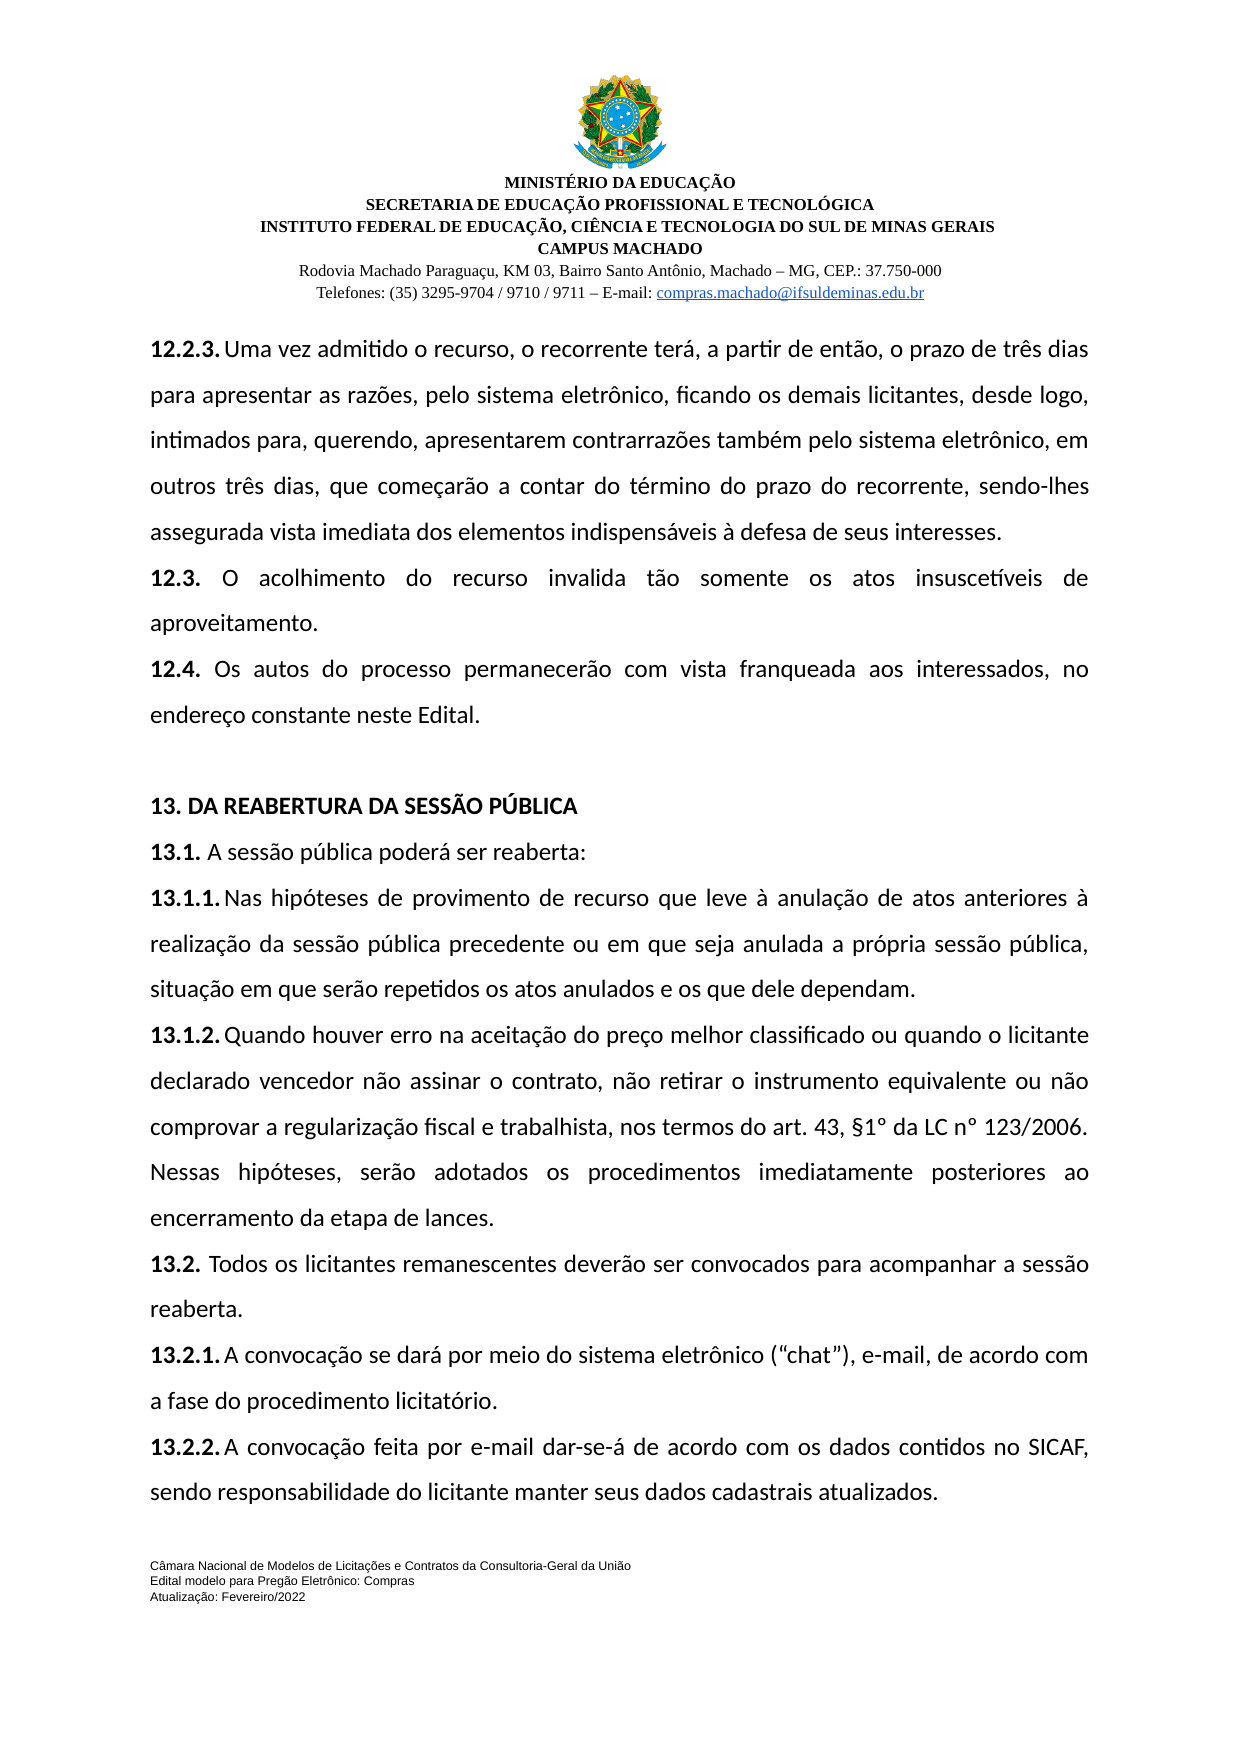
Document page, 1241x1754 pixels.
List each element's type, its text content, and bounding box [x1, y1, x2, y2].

picture [613, 164, 628, 169]
text 13.1.2. Quando houver erro na aceitação do preço melhor classificado ou quando o licitante declarado vencedor não assinar o contrato, não retirar o instrumento equivalente ou não comprovar a regularização fiscal e trabalhista, nos termos do art. 43, §1º da LC nº 123/2006. Nessas hipóteses, serão adotados os procedimentos imediatamente posteriores ao encerramento da etapa de lances. [150, 1019, 1090, 1233]
picture [573, 75, 667, 169]
text 13.2. Todos os licitantes remanescentes deverão ser convocados para acompanhar a sessão reaberta. [150, 1248, 1090, 1324]
text 13.1. A sessão pública poderá ser reaberta: [150, 836, 1090, 867]
text 13.2.1. A convocação se dará por meio do sistema eletrônico (“chat”), e-mail, de acordo com a fase do procedimento licitatório. [150, 1339, 1090, 1416]
text 13. DA REABERTURA DA SESSÃO PÚBLICA [150, 791, 1090, 821]
text 12.2.3. Uma vez admitido o recurso, o recorrente terá, a partir de então, o prazo de três dias para apresentar as razões, pelo sistema eletrônico, ficando os demais licitantes, desde logo, intimados para, querendo, apresentarem contrarrazões também pelo sistema eletrônico, em outros três dias, que começarão a contar do término do prazo do recorrente, sendo-lhes assegurada vista imediata dos elementos indispensáveis à defesa de seus interesses. [150, 333, 1090, 547]
picture [639, 150, 650, 156]
text 12.4. Os autos do processo permanecerão com vista franqueada aos interessados, no endereço constante neste Edital. [150, 653, 1090, 729]
text 12.3. O acolhimento do recurso invalida tão somente os atos insuscetíveis de aproveitamento. [150, 562, 1090, 638]
text 13.2.2. A convocação feita por e-mail dar-se-á de acordo com os dados contidos no SICAF, sendo responsabilidade do licitante manter seus dados cadastrais atualizados. [150, 1431, 1090, 1507]
text 13.1.1. Nas hipóteses de provimento de recurso que leve à anulação de atos anteriores à realização da sessão pública precedente ou em que seja anulada a própria sessão pública, situação em que serão repetidos os atos anulados e os que dele dependam. [150, 882, 1090, 1004]
